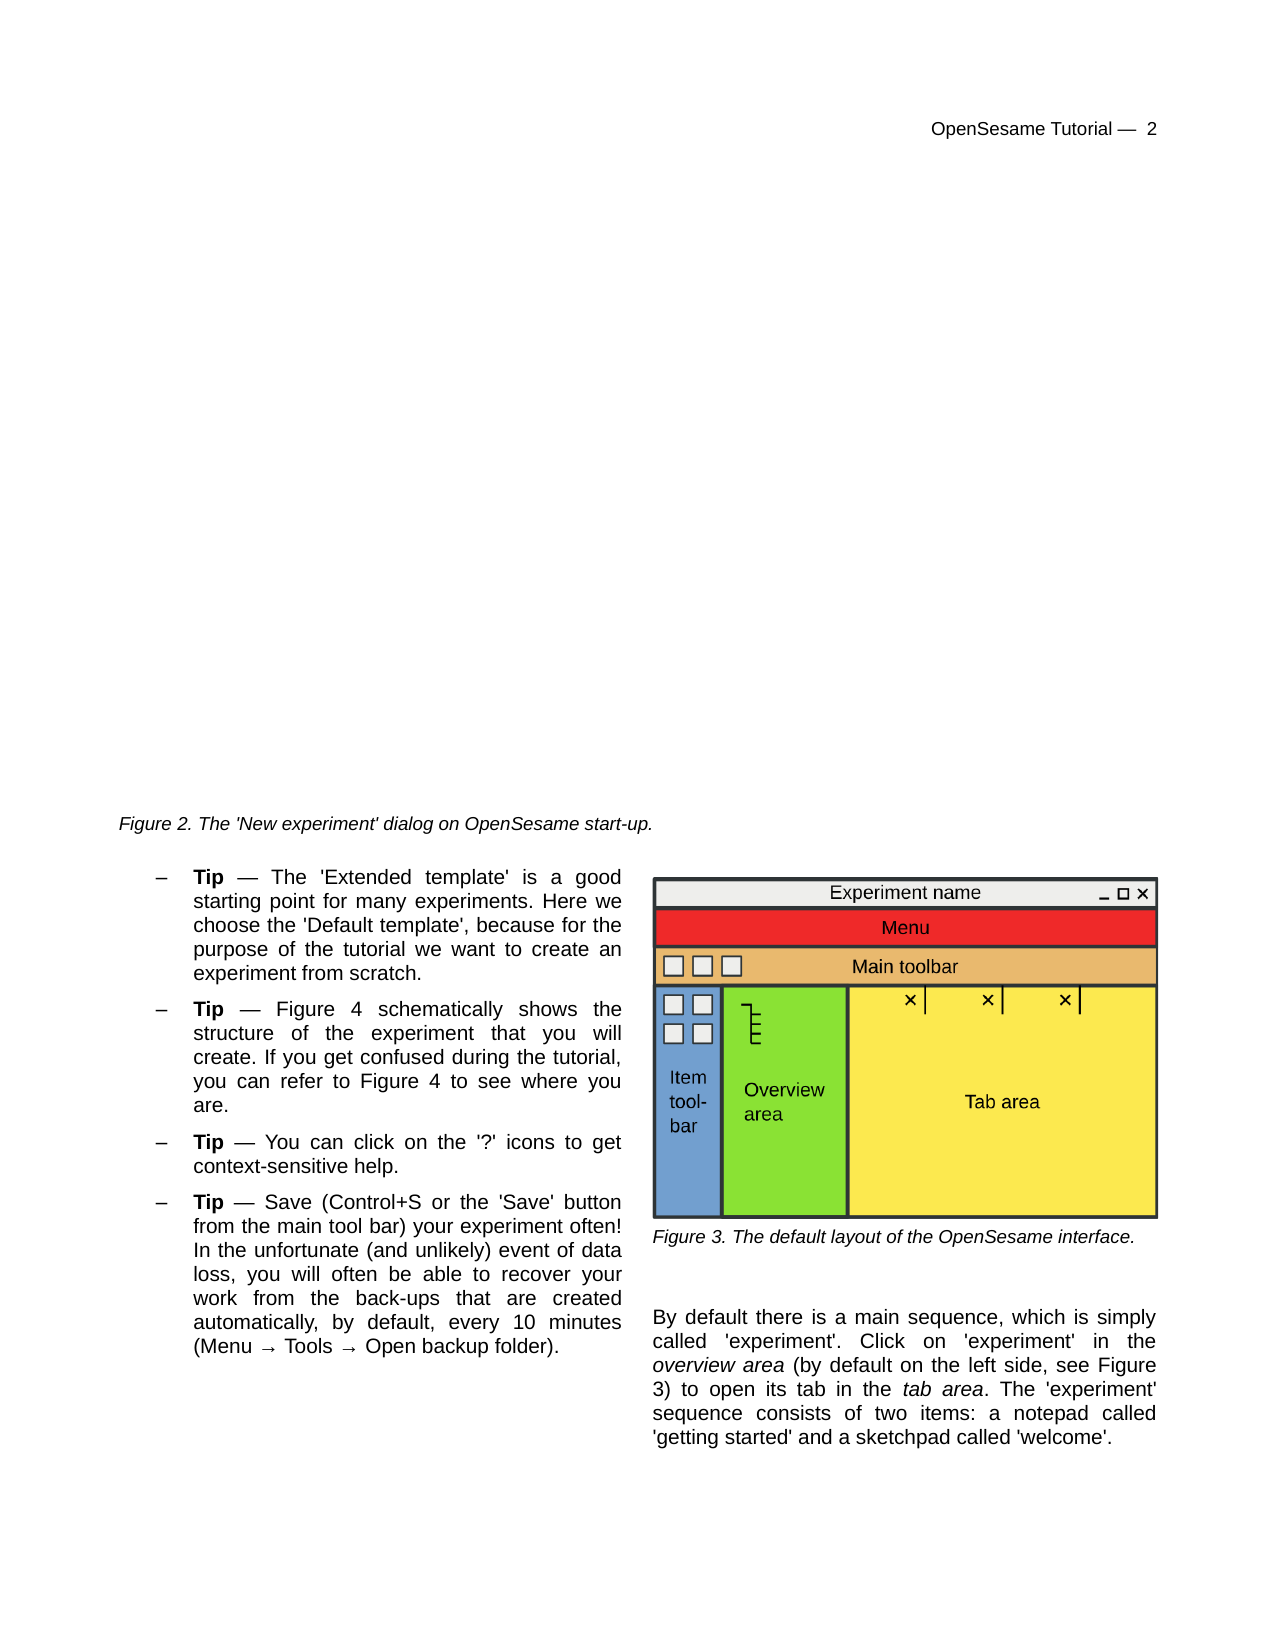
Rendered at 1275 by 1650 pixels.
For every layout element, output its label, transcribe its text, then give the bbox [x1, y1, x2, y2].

text By default there is a main sequence, which is simply called 'experiment'. Click on 'experiment' in the overview area (by default on the left side, see Figure 3) to open its tab in the tab area. The 'experiment' sequence consists of two items: a notepad called 'getting started' and a sketchpad called 'welcome'. [652, 1305, 1157, 1448]
text Figure 2. The 'New experiment' dialog on OpenSesame start-up. [118, 182, 1157, 835]
list Tip — Figure 4 schematically shows the structure of the experiment that you will create. If you get confused during the tutorial, you can refer to Figure 4 to see where you are. [156, 997, 622, 1117]
list Tip — You can click on the '?' icons to get context-sensitive help. [156, 1129, 622, 1177]
picture [652, 877, 1159, 1219]
list Tip — Save (Control+S or the 'Save' button from the main tool bar) your experiment often! In the unfortunate (and unlikely) event of data loss, you will often be able to recover your work from the back-ups that are created automatically, by default, every 10 minutes (Menu → Tools → Open backup folder). [156, 1190, 622, 1358]
list Tip — The 'Extended template' is a good starting point for many experiments. Here we choose the 'Default template', because for the purpose of the tutorial we want to create an experiment from scratch. [156, 835, 622, 984]
text Figure 3. The default layout of the OpenSesame interface. [652, 1219, 1158, 1247]
